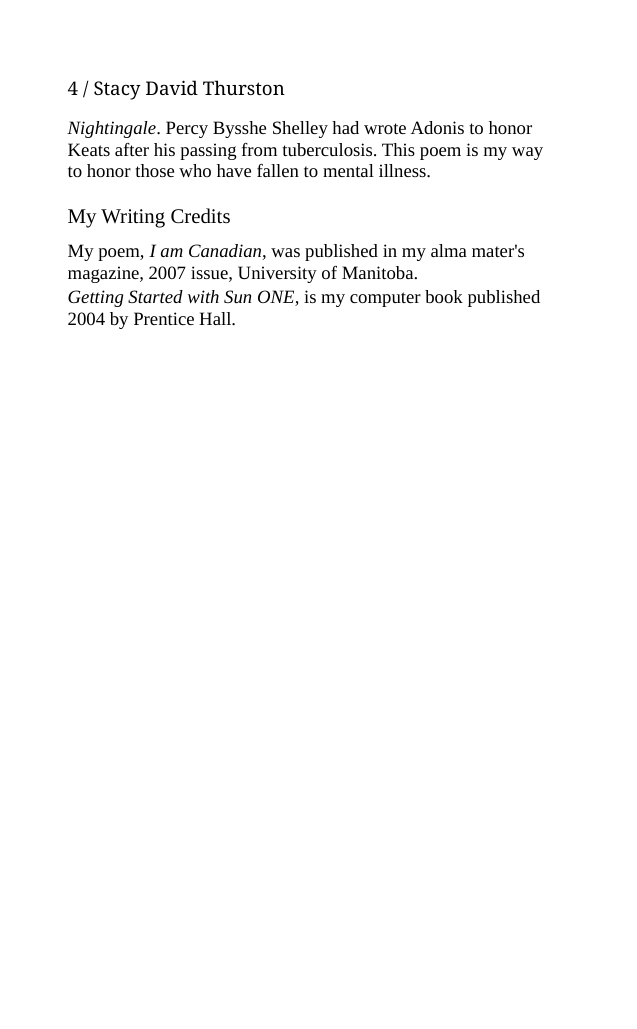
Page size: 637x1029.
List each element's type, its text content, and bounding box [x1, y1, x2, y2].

subtitle My Writing Credits [67, 204, 553, 228]
text Getting Started with Sun ONE, is my computer book published 2004 by Prentice Hall. [67, 286, 553, 329]
text Nightingale. Percy Bysshe Shelley had wrote Adonis to honor Keats after his passing from tuberculosis. This poem is my way to honor those who have fallen to mental illness. [67, 117, 553, 182]
text My poem, I am Canadian, was published in my alma mater's magazine, 2007 issue, University of Manitoba. [67, 240, 553, 283]
